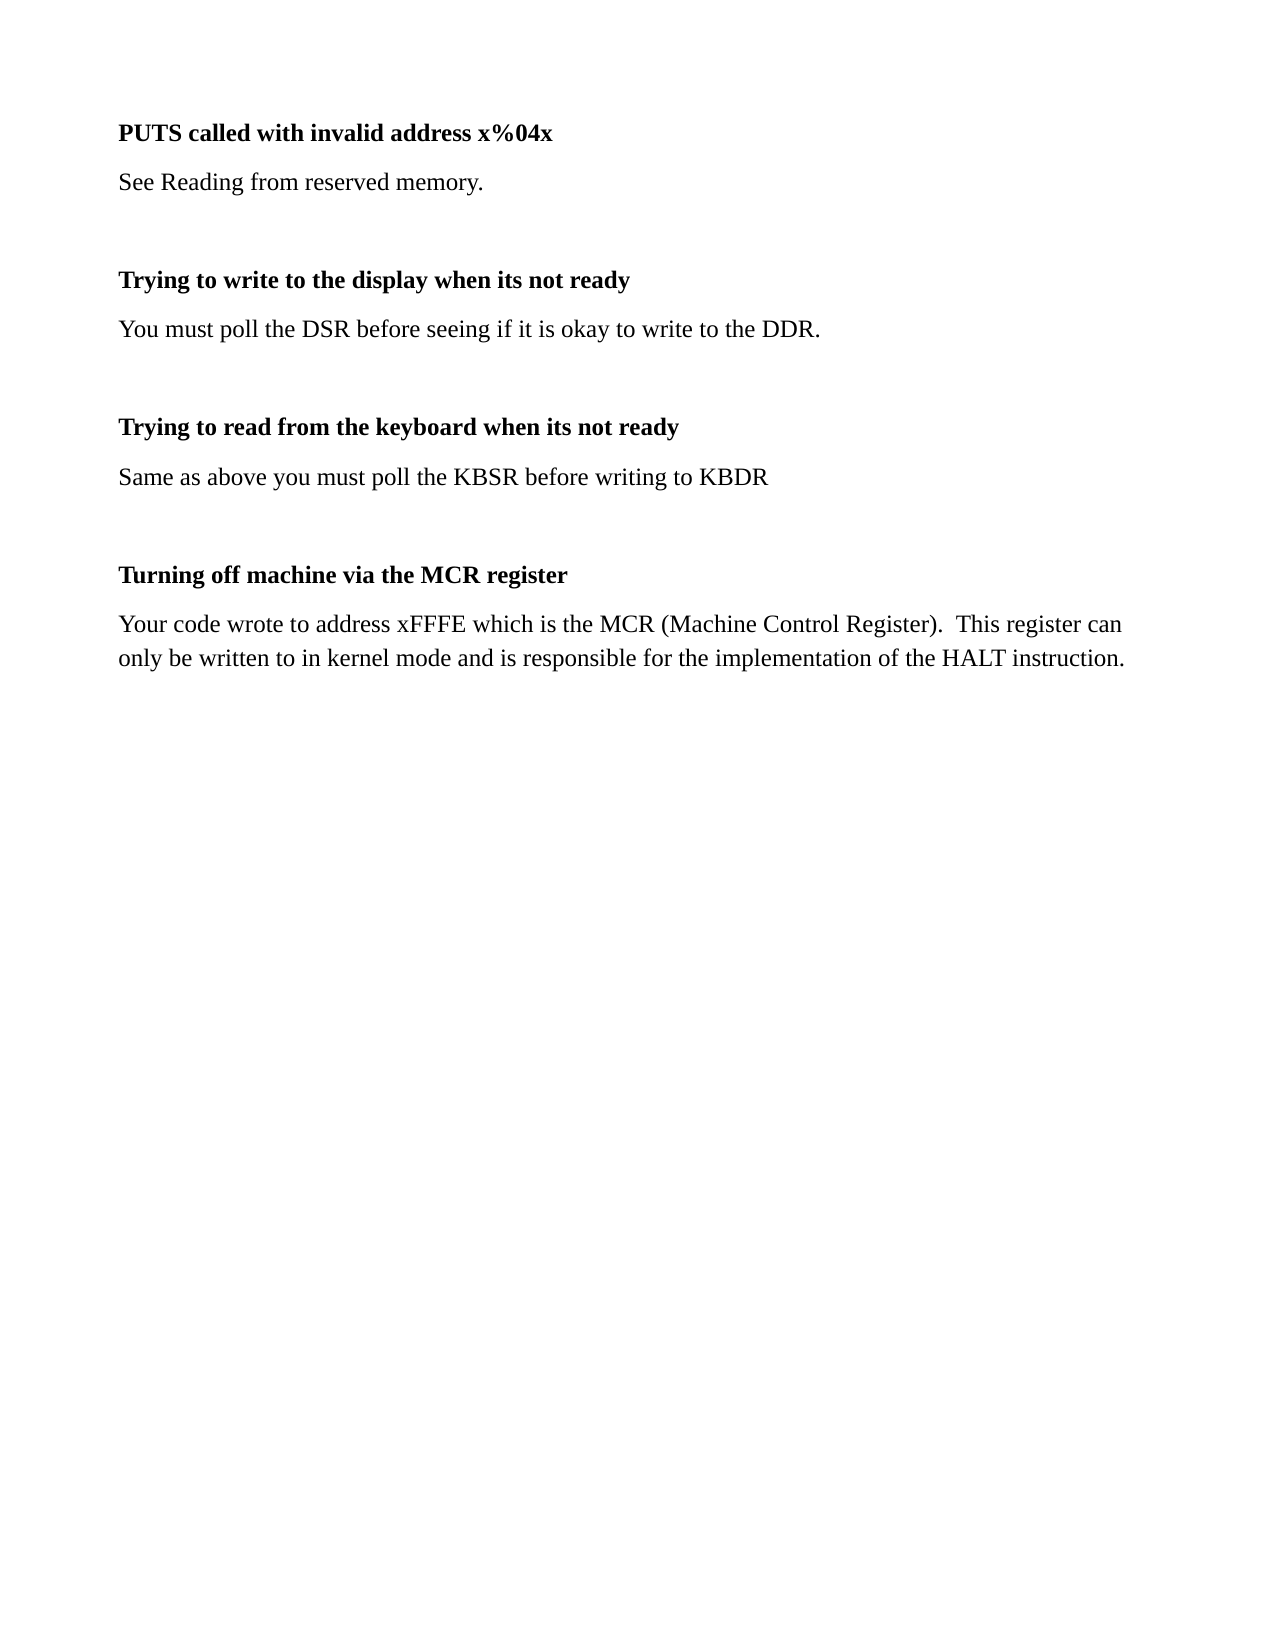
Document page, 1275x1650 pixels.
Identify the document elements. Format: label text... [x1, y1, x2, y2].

text Trying to read from the keyboard when its not ready [118, 412, 1157, 441]
text Your code wrote to address xFFFE which is the MCR (Machine Control Register). This register can only be written to in kernel mode and is responsible for the implementation of the HALT instruction. [118, 609, 1157, 672]
text See Reading from reserved memory. [118, 167, 1157, 196]
text Trying to write to the display when its not ready [118, 265, 1157, 294]
text Same as above you must poll the KBSR before writing to KBDR [118, 462, 1157, 490]
text You must poll the DSR before seeing if it is okay to write to the DDR. [118, 314, 1157, 343]
text PUTS called with invalid address x%04x [118, 118, 1157, 147]
text Turning off machine via the MCR register [118, 560, 1157, 588]
